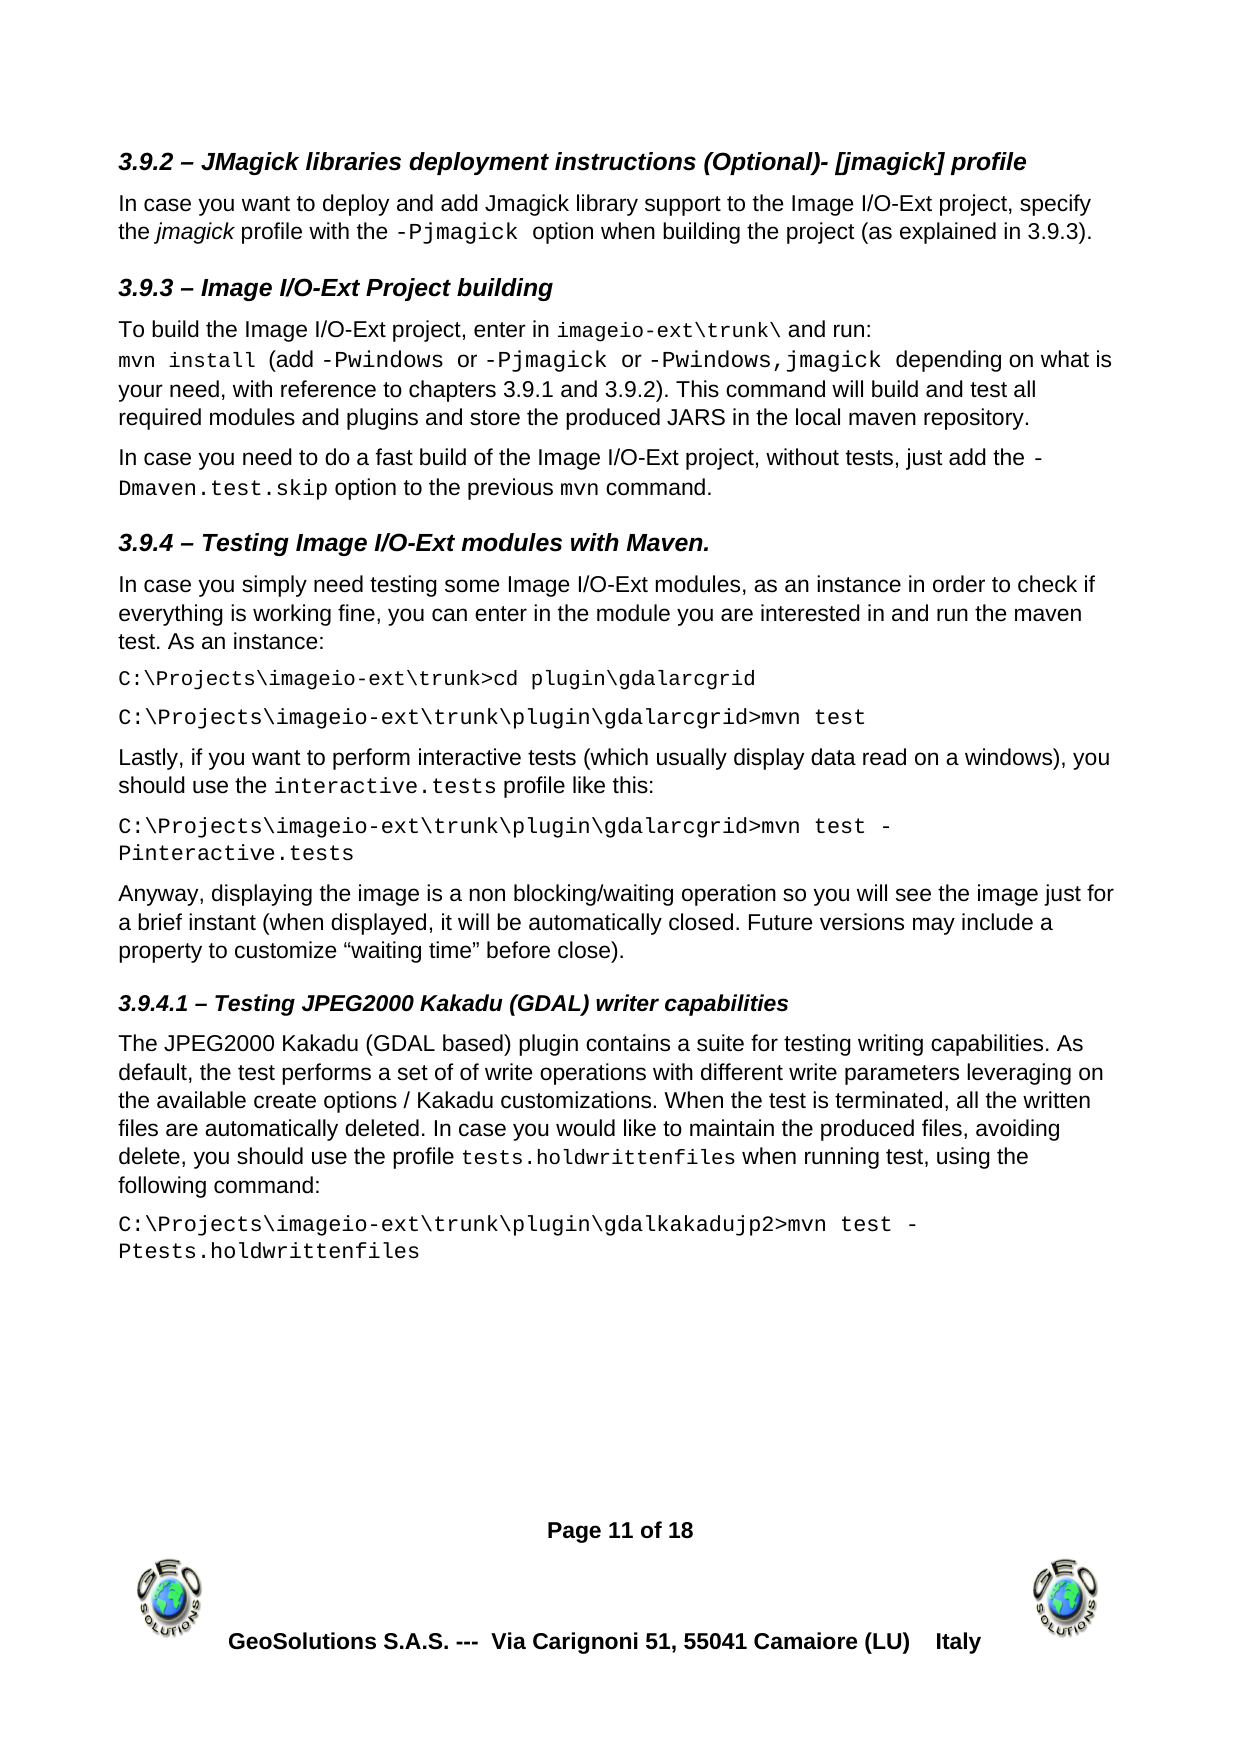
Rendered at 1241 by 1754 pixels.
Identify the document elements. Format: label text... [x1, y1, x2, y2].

subtitle 3.9.2 – JMagick libraries deployment instructions (Optional)- [jmagick] profile [118, 148, 1122, 175]
subtitle 3.9.4.1 – Testing JPEG2000 Kakadu (GDAL) writer capabilities [118, 990, 1122, 1016]
text C:\Projects\imageio-ext\trunk\plugin\gdalarcgrid>mvn test [118, 706, 1122, 731]
picture [134, 1552, 205, 1641]
text In case you want to deploy and add Jmagick library support to the Image I/O-Ext project, specify the jmagick profile with the -Pjmagick option when building the project (as explained in 3.9.3). [118, 191, 1122, 246]
text The JPEG2000 Kakadu (GDAL based) plugin contains a suite for testing writing capabilities. As default, the test performs a set of of write operations with different write parameters leveraging on the available create options / Kakadu customizations. When the test is terminated, all the written files are automatically deleted. In case you would like to maintain the produced files, avoiding delete, you should use the profile tests.holdwrittenfiles when running test, using the following command: [118, 1031, 1122, 1199]
text C:\Projects\imageio-ext\trunk>cd plugin\gdalarcgrid [118, 668, 1122, 692]
picture [1030, 1552, 1101, 1641]
text In case you need to do a fast build of the Image I/O-Ext project, without tests, just add the -Dmaven.test.skip option to the previous mvn command. [118, 444, 1122, 502]
text In case you simply need testing some Image I/O-Ext modules, as an instance in order to check if everything is working fine, you can enter in the module you are interested in and run the maven test. As an instance: [118, 572, 1122, 654]
text C:\Projects\imageio-ext\trunk\plugin\gdalkakadujp2>mvn test -Ptests.holdwrittenfiles [118, 1213, 1122, 1265]
subtitle 3.9.4 – Testing Image I/O-Ext modules with Maven. [118, 529, 1122, 557]
text C:\Projects\imageio-ext\trunk\plugin\gdalarcgrid>mvn test -Pinteractive.tests [118, 815, 1122, 867]
text To build the Image I/O-Ext project, enter in imageio-ext\trunk\ and run: mvn install (add -Pwindows or -Pjmagick or -Pwindows,jmagick depending on what is your need, with reference to chapters 3.9.1 and 3.9.2). This command will build and test all required modules and plugins and store the produced JARS in the local maven repository. [118, 317, 1122, 430]
text Anyway, displaying the image is a non blocking/waiting operation so you will see the image just for a brief instant (when displayed, it will be automatically closed. Future versions may include a property to customize “waiting time” before close). [118, 881, 1122, 963]
text Lastly, if you want to perform interactive tests (which usually display data read on a windows), you should use the interactive.tests profile like this: [118, 745, 1122, 800]
subtitle 3.9.3 – Image I/O-Ext Project building [118, 274, 1122, 302]
